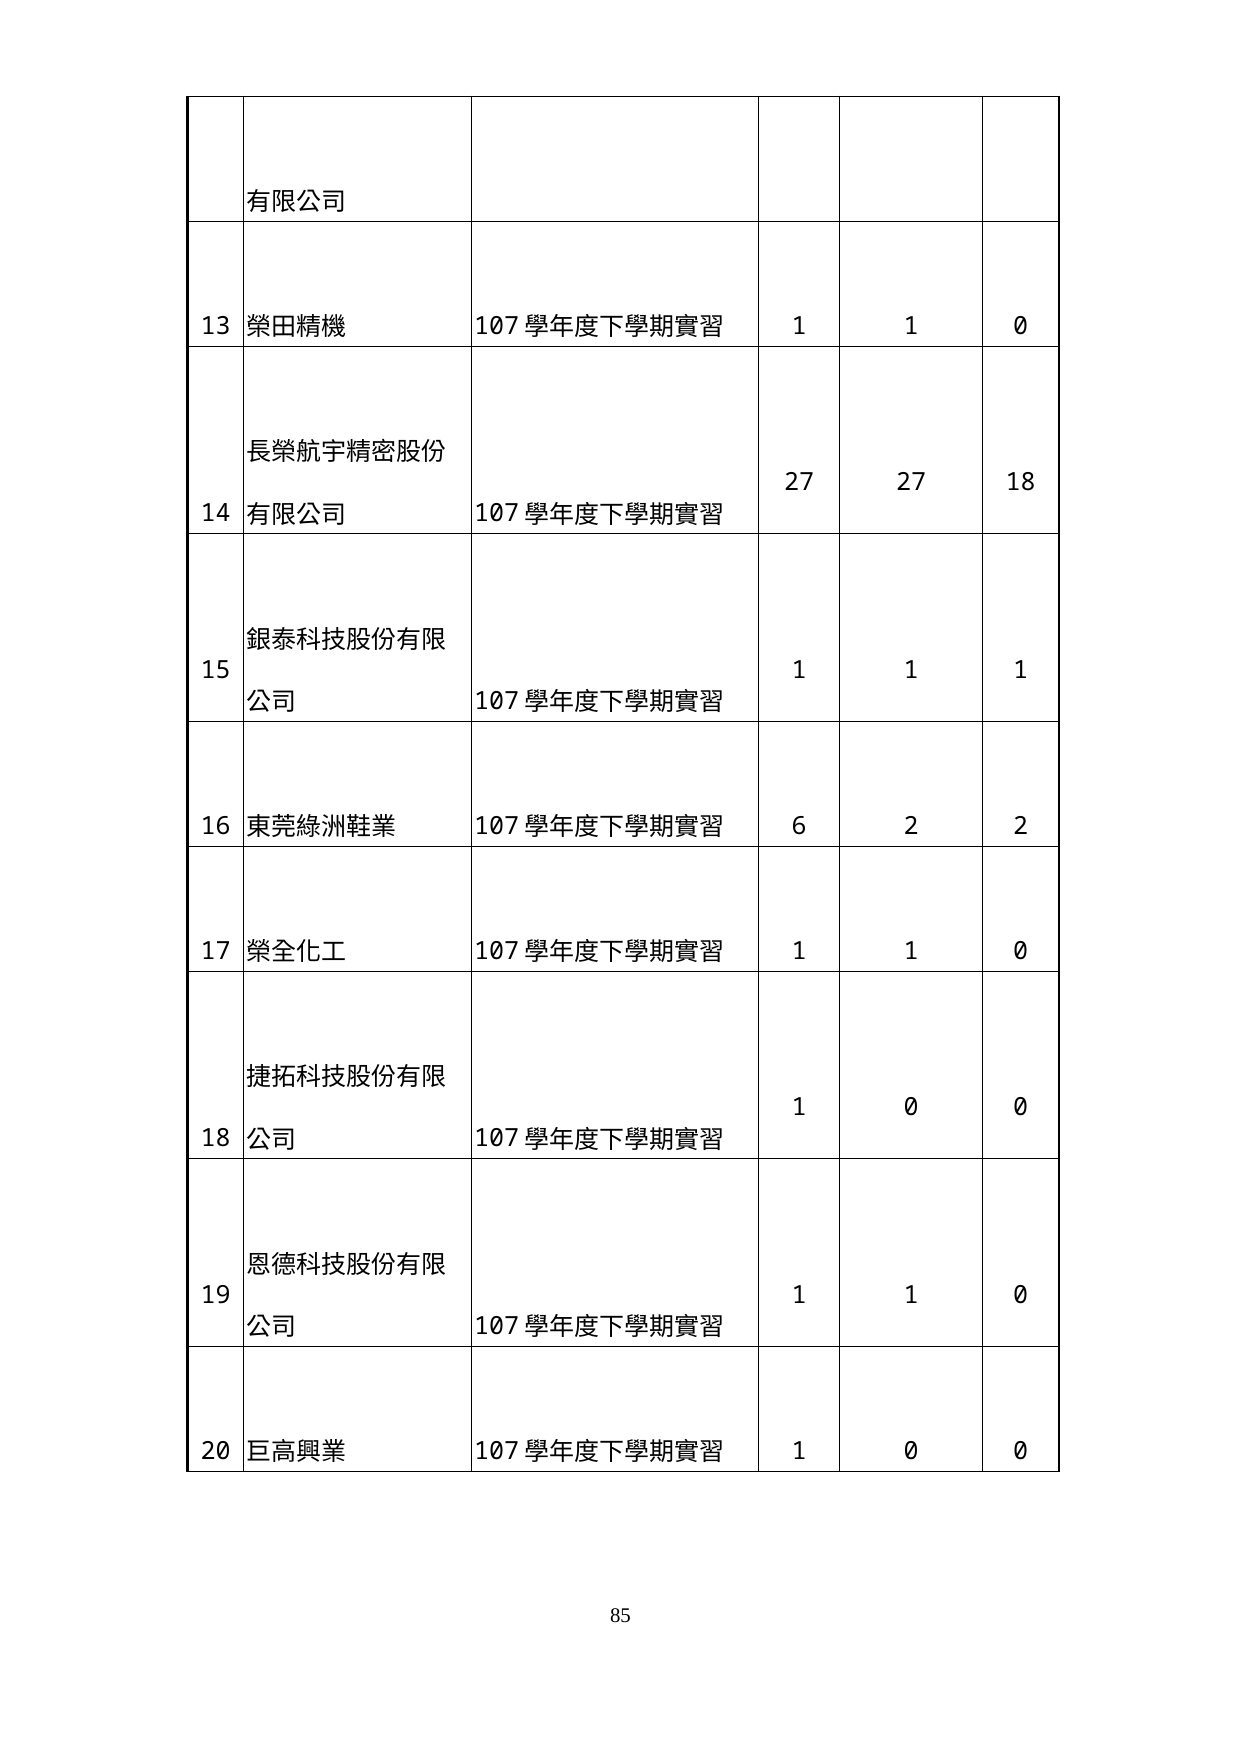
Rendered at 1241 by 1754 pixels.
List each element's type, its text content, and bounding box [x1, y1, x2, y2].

table_cell 1 [759, 534, 839, 721]
table_cell 13 [189, 222, 243, 346]
table_cell 1 [759, 972, 839, 1158]
table_cell [759, 97, 839, 221]
table_cell 1 [840, 222, 982, 346]
table_cell 19 [189, 1159, 243, 1346]
table_cell 107學年度下學期實習 [472, 534, 758, 721]
table_cell 有限公司 [244, 97, 471, 221]
table_cell 20 [189, 1347, 243, 1471]
table_cell 長榮航宇精密股份有限公司 [244, 347, 471, 533]
table_cell 1 [759, 1347, 839, 1471]
table_cell 18 [189, 972, 243, 1158]
table_cell 0 [840, 972, 982, 1158]
table_cell 1 [840, 1159, 982, 1346]
table_cell 0 [983, 1347, 1058, 1471]
table_cell [840, 97, 982, 221]
table_cell 17 [189, 847, 243, 971]
table_cell 2 [983, 722, 1058, 846]
table_cell 捷拓科技股份有限公司 [244, 972, 471, 1158]
table_cell 0 [983, 222, 1058, 346]
table_cell 1 [759, 847, 839, 971]
table_cell [189, 97, 243, 221]
table_cell 巨高興業 [244, 1347, 471, 1471]
table_cell 1 [759, 222, 839, 346]
table_cell 107學年度下學期實習 [472, 847, 758, 971]
table_cell 1 [983, 534, 1058, 721]
table_cell 0 [840, 1347, 982, 1471]
table_cell 東莞綠洲鞋業 [244, 722, 471, 846]
table_cell 107學年度下學期實習 [472, 1347, 758, 1471]
table_cell 107學年度下學期實習 [472, 1159, 758, 1346]
table_cell [472, 97, 758, 221]
table_cell 107學年度下學期實習 [472, 722, 758, 846]
table_cell 恩德科技股份有限公司 [244, 1159, 471, 1346]
table_cell 1 [840, 534, 982, 721]
table_cell 14 [189, 347, 243, 533]
table_cell 0 [983, 972, 1058, 1158]
table_cell 6 [759, 722, 839, 846]
table_cell 27 [759, 347, 839, 533]
table_cell 1 [759, 1159, 839, 1346]
table_cell 16 [189, 722, 243, 846]
table_cell 0 [983, 1159, 1058, 1346]
table_cell 107學年度下學期實習 [472, 222, 758, 346]
table_cell 2 [840, 722, 982, 846]
table_cell 0 [983, 847, 1058, 971]
table_cell 107學年度下學期實習 [472, 347, 758, 533]
table_cell 榮田精機 [244, 222, 471, 346]
table_cell 銀泰科技股份有限公司 [244, 534, 471, 721]
table_cell 18 [983, 347, 1058, 533]
table_cell 27 [840, 347, 982, 533]
table_cell 榮全化工 [244, 847, 471, 971]
table_cell 15 [189, 534, 243, 721]
table_cell 1 [840, 847, 982, 971]
table_cell [983, 97, 1058, 221]
table_cell 107學年度下學期實習 [472, 972, 758, 1158]
